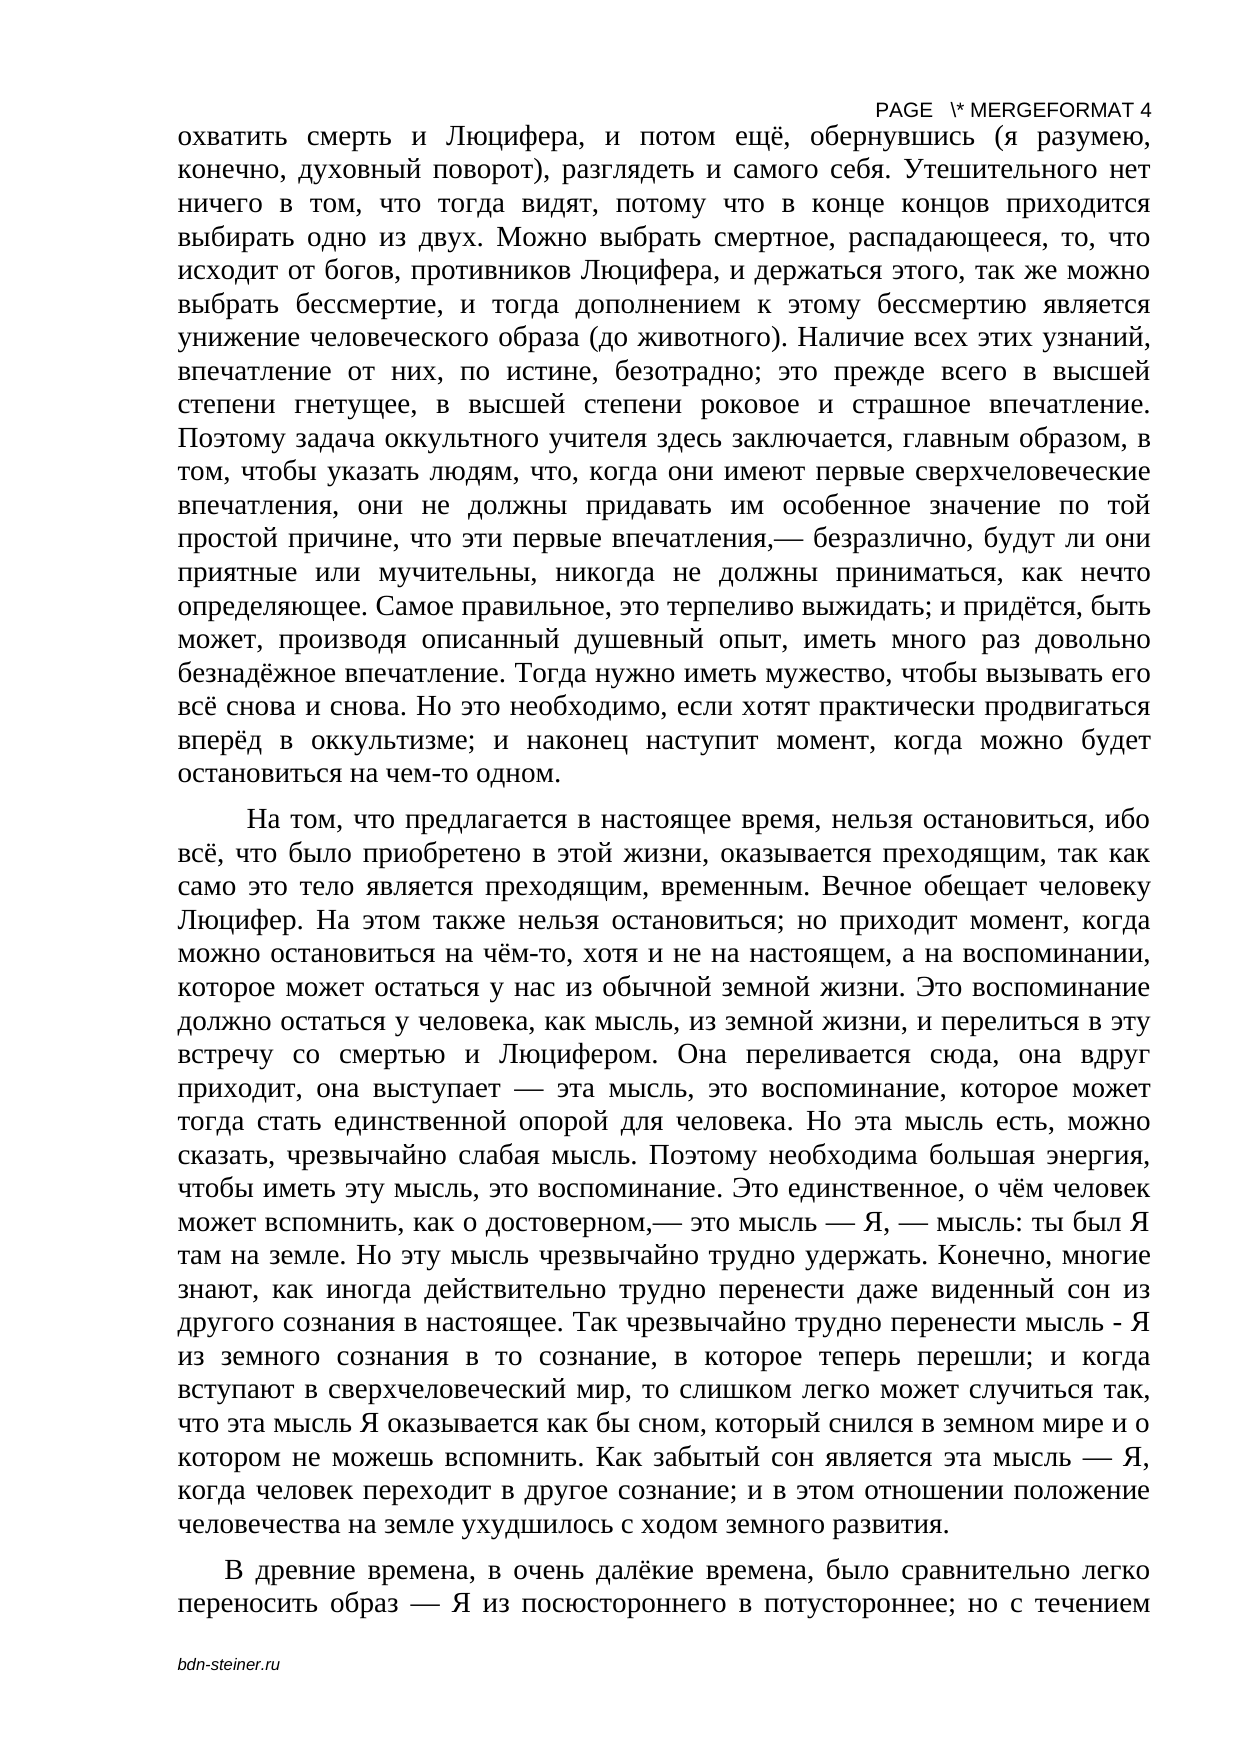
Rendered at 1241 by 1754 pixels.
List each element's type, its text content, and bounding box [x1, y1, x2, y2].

text охватить смерть и Люцифера, и потом ещё, обернувшись (я разумею, конечно, духовный поворот), разглядеть и самого себя. Утешительного нет ничего в том, что тогда видят, потому что в конце концов приходится выбирать одно из двух. Можно выбрать смертное, распадающееся, то, что исходит от богов, противников Люцифера, и держаться этого, так же можно выбрать бессмертие, и тогда дополнением к этому бессмертию является унижение человеческого образа (до животного). Наличие всех этих узнаний, впечатление от них, по истине, безотрадно; это прежде всего в высшей степени гнетущее, в высшей степени роковое и страшное впечатление. Поэтому задача оккультного учителя здесь заключается, главным образом, в том, чтобы указать людям, что, когда они имеют первые сверхчеловеческие впечатления, они не должны придавать им особенное значение по той простой причине, что эти первые впечатления,— безразлично, будут ли они приятные или мучительны, никогда не должны приниматься, как нечто определяющее. Самое правильное, это терпеливо выжидать; и придётся, быть может, производя описанный душевный опыт, иметь много раз довольно безнадёжное впечатление. Тогда нужно иметь мужество, чтобы вызывать его всё снова и снова. Но это необходимо, если хотят практически продвигаться вперёд в оккультизме; и наконец наступит момент, когда можно будет остановиться на чем-то одном. [177, 118, 1152, 789]
text В древние времена, в очень далёкие времена, было сравнительно легко переносить образ — Я из посюстороннего в потустороннее; но с течением [177, 1552, 1152, 1619]
text На том, что предлагается в настоящее время, нельзя остановиться, ибо всё, что было приобретено в этой жизни, оказывается преходящим, так как само это тело является преходящим, временным. Вечное обещает человеку Люцифер. На этом также нельзя остановиться; но приходит момент, когда можно остановиться на чём-то, хотя и не на настоящем, а на воспоминании, которое может остаться у нас из обычной земной жизни. Это воспоминание должно остаться у человека, как мысль, из земной жизни, и перелиться в эту встречу со смертью и Люцифером. Она переливается сюда, она вдруг приходит, она выступает — эта мысль, это воспоминание, которое может тогда стать единственной опорой для человека. Но эта мысль есть, можно сказать, чрезвычайно слабая мысль. Поэтому необходима большая энергия, чтобы иметь эту мысль, это воспоминание. Это единственное, о чём человек может вспомнить, как о достоверном,— это мысль — Я, — мысль: ты был Я там на земле. Но эту мысль чрезвычайно трудно удержать. Конечно, многие знают, как иногда действительно трудно перенести даже виденный сон из другого сознания в настоящее. Так чрезвычайно трудно перенести мысль - Я из земного сознания в то сознание, в которое теперь перешли; и когда вступают в сверхчеловеческий мир, то слишком легко может случиться так, что эта мысль Я оказывается как бы сном, который снился в земном мире и о котором не можешь вспомнить. Как забытый сон является эта мысль — Я, когда человек переходит в другое сознание; и в этом отношении положение человечества на земле ухудшилось с ходом земного развития. [177, 801, 1152, 1539]
